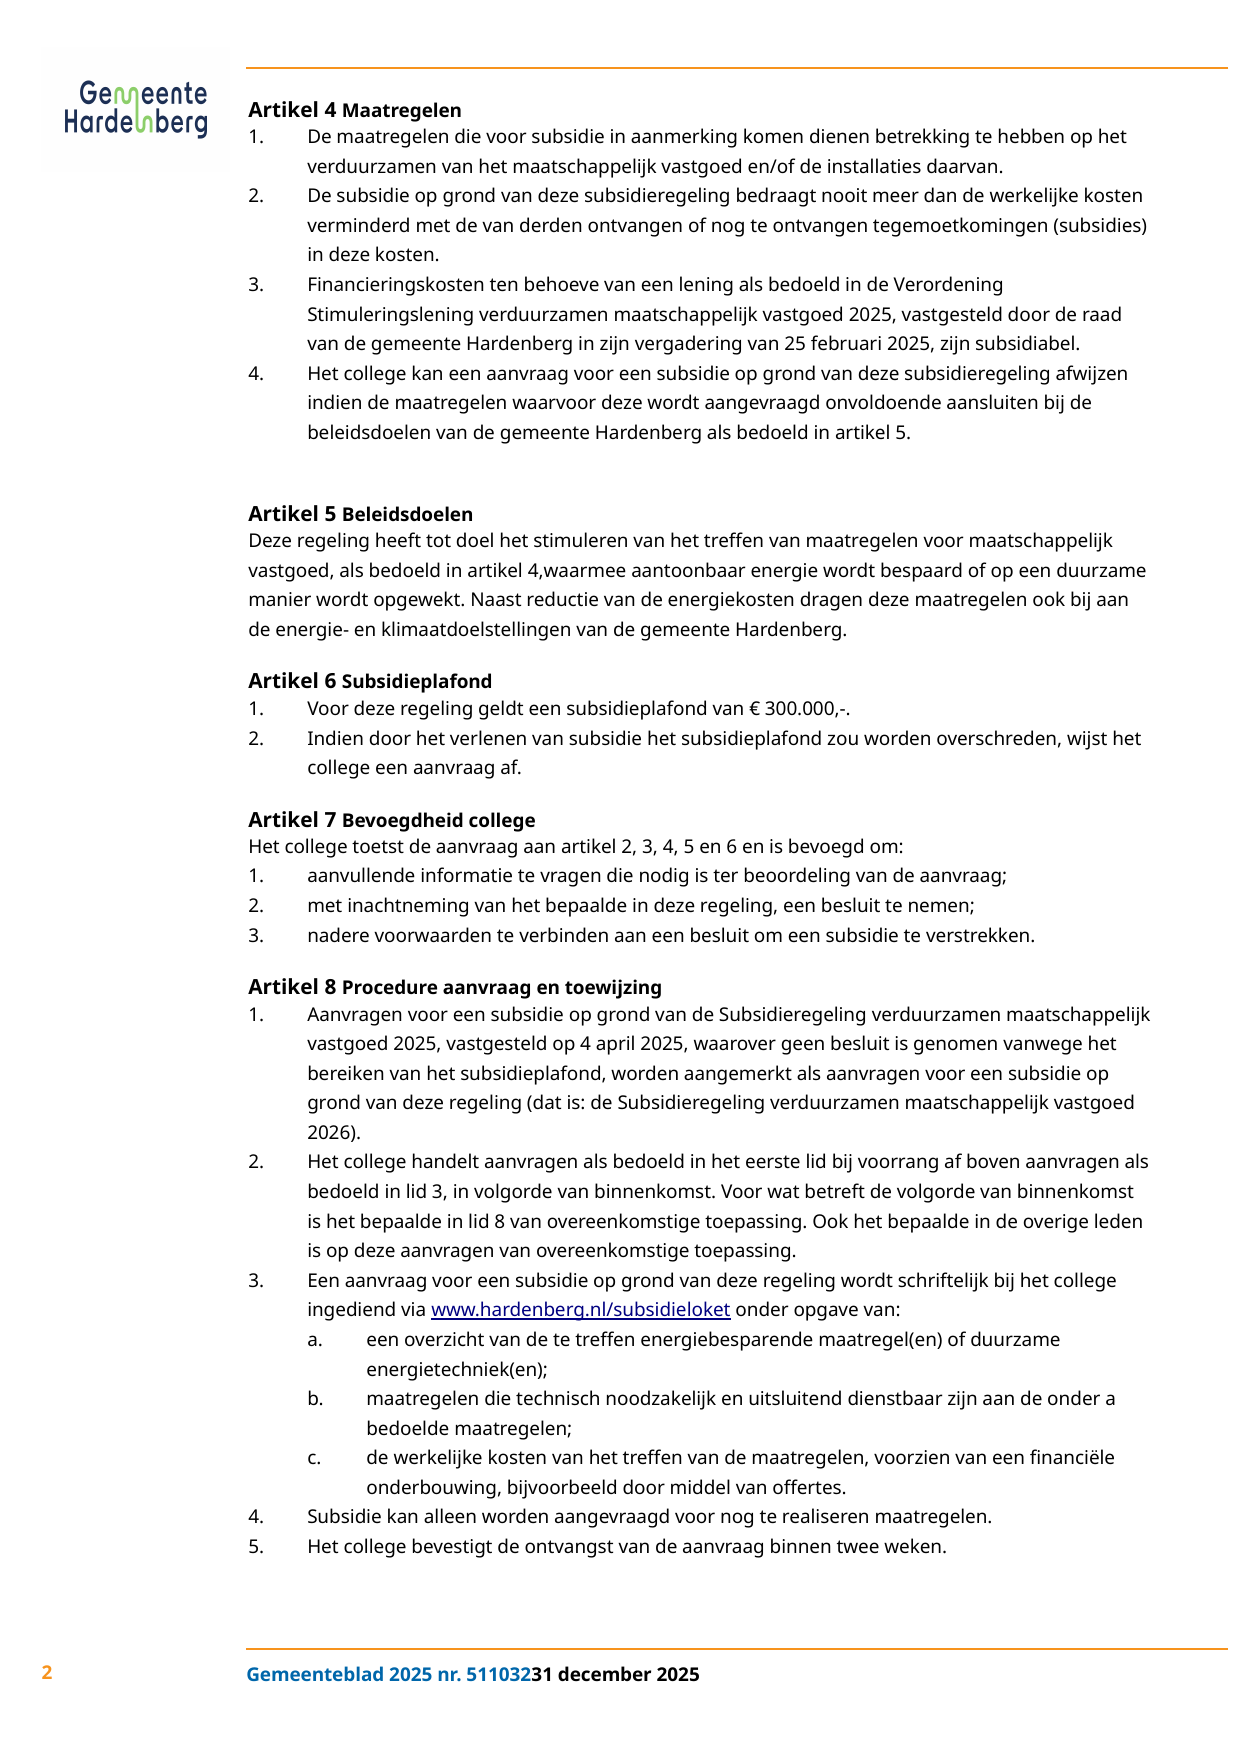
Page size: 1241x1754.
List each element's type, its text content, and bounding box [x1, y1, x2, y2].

list De subsidie op grond van deze subsidieregeling bedraagt nooit meer dan de werkelijke kosten verminderd met de van derden ontvangen of nog te ontvangen tegemoetkomingen (subsidies) in deze kosten. [248, 182, 1152, 267]
text Artikel 8 Procedure aanvraag en toewijzing [248, 972, 1152, 1001]
text Artikel 4 Maatregelen [248, 95, 1152, 123]
text Artikel 5 Beleidsdoelen [248, 499, 1152, 527]
text Artikel 7 Bevoegdheid college [248, 805, 1152, 833]
list Het college bevestigt de ontvangst van de aanvraag binnen twee weken. [248, 1533, 1152, 1559]
list Financieringskosten ten behoeve van een lening als bedoeld in de Verordening Stimuleringslening verduurzamen maatschappelijk vastgoed 2025, vastgesteld door de raad van de gemeente Hardenberg in zijn vergadering van 25 februari 2025, zijn subsidiabel. [248, 271, 1152, 356]
picture [41, 47, 231, 172]
list Een aanvraag voor een subsidie op grond van deze regeling wordt schriftelijk bij het college ingediend via www.hardenberg.nl/subsidieloket onder opgave van: [248, 1267, 1152, 1322]
list de werkelijke kosten van het treffen van de maatregelen, voorzien van een financiële onderbouwing, bijvoorbeeld door middel van offertes. [307, 1444, 1152, 1500]
list met inachtneming van het bepaalde in deze regeling, een besluit te nemen; [248, 892, 1152, 918]
list aanvullende informatie te vragen die nodig is ter beoordeling van de aanvraag; [248, 863, 1152, 888]
list Het college kan een aanvraag voor een subsidie op grond van deze subsidieregeling afwijzen indien de maatregelen waarvoor deze wordt aangevraagd onvoldoende aansluiten bij de beleidsdoelen van de gemeente Hardenberg als bedoeld in artikel 5. [248, 360, 1152, 445]
text Het college toetst de aanvraag aan artikel 2, 3, 4, 5 en 6 en is bevoegd om: [248, 833, 1152, 859]
list Het college handelt aanvragen als bedoeld in het eerste lid bij voorrang af boven aanvragen als bedoeld in lid 3, in volgorde van binnenkomst. Voor wat betreft de volgorde van binnenkomst is het bepaalde in lid 8 van overeenkomstige toepassing. Ook het bepaalde in de overige leden is op deze aanvragen van overeenkomstige toepassing. [248, 1149, 1152, 1263]
list Subsidie kan alleen worden aangevraagd voor nog te realiseren maatregelen. [248, 1504, 1152, 1529]
list Indien door het verlenen van subsidie het subsidieplafond zou worden overschreden, wijst het college een aanvraag af. [248, 725, 1152, 780]
text Deze regeling heeft tot doel het stimuleren van het treffen van maatregelen voor maatschappelijk vastgoed, als bedoeld in artikel 4,waarmee aantoonbaar energie wordt bespaard of op een duurzame manier wordt opgewekt. Naast reductie van de energiekosten dragen deze maatregelen ook bij aan de energie- en klimaatdoelstellingen van de gemeente Hardenberg. [248, 527, 1152, 642]
list Aanvragen voor een subsidie op grond van de Subsidieregeling verduurzamen maatschappelijk vastgoed 2025, vastgesteld op 4 april 2025, waarover geen besluit is genomen vanwege het bereiken van het subsidieplafond, worden aangemerkt als aanvragen voor een subsidie op grond van deze regeling (dat is: de Subsidieregeling verduurzamen maatschappelijk vastgoed 2026). [248, 1001, 1152, 1145]
list Voor deze regeling geldt een subsidieplafond van € 300.000,-. [248, 695, 1152, 721]
list nadere voorwaarden te verbinden aan een besluit om een subsidie te verstrekken. [248, 922, 1152, 948]
list De maatregelen die voor subsidie in aanmerking komen dienen betrekking te hebben op het verduurzamen van het maatschappelijk vastgoed en/of de installaties daarvan. [248, 123, 1152, 178]
list maatregelen die technisch noodzakelijk en uitsluitend dienstbaar zijn aan de onder a bedoelde maatregelen; [307, 1385, 1152, 1441]
list een overzicht van de te treffen energiebesparende maatregel(en) of duurzame energietechniek(en); [307, 1326, 1152, 1381]
text Artikel 6 Subsidieplafond [248, 667, 1152, 695]
